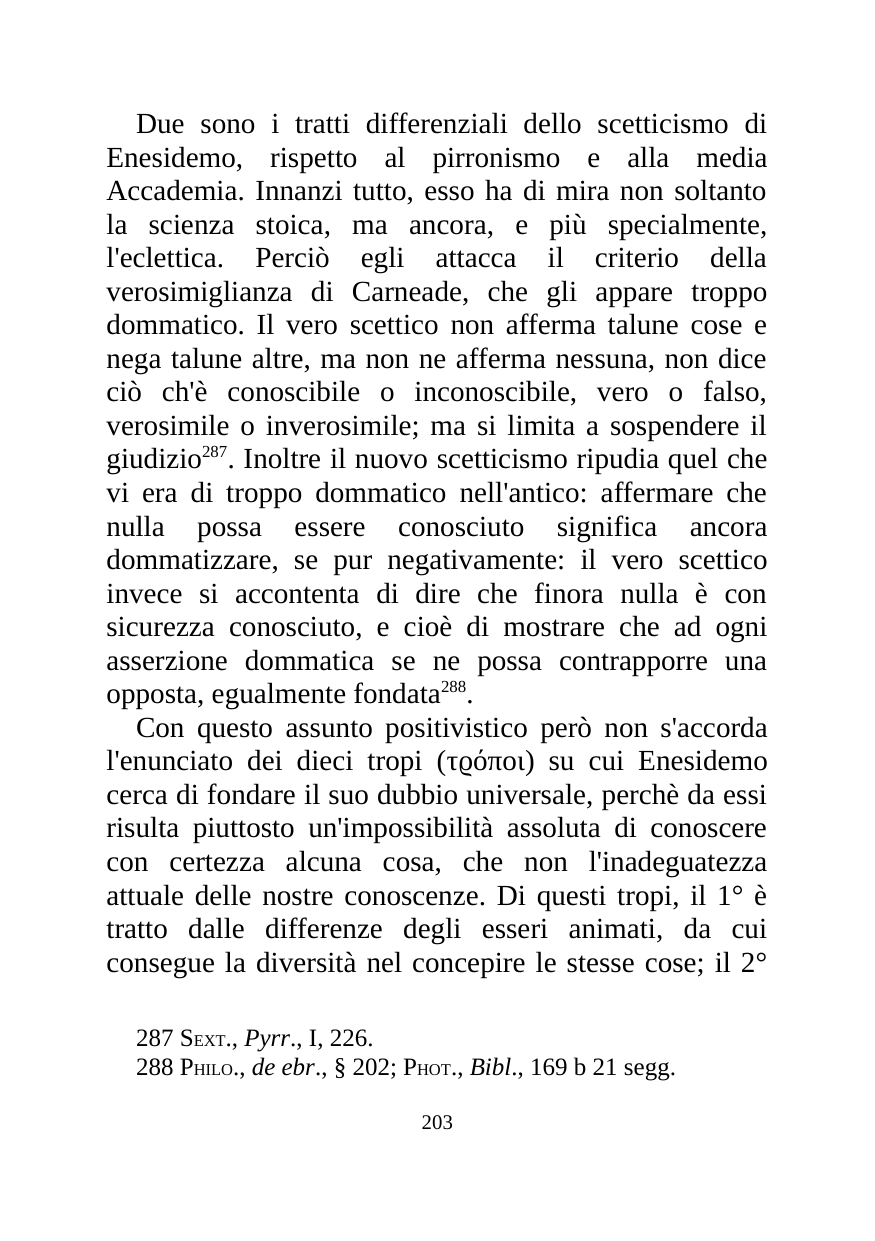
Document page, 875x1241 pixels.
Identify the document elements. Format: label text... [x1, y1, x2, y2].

text Philo., de ebr., § 202; Phot., Bibl., 169 b 21 segg. [106, 1052, 768, 1080]
text Sext., Pyrr., I, 226. [106, 1023, 768, 1052]
text Con questo assunto positivistico però non s'accorda l'enunciato dei dieci tropi (τϱόποι) su cui Enesidemo cerca di fondare il suo dubbio universale, perchè da essi risulta piuttosto un'impossibilità assoluta di conoscere con certezza alcuna cosa, che non l'inadeguatezza attuale delle nostre conoscenze. Di questi tropi, il 1° è tratto dalle differenze degli esseri animati, da cui consegue la diversità nel concepire le stesse cose; il 2° [106, 710, 768, 978]
text Due sono i tratti differenziali dello scetticismo di Enesidemo, rispetto al pirronismo e alla media Accademia. Innanzi tutto, esso ha di mira non soltanto la scienza stoica, ma ancora, e più specialmente, l'eclettica. Perciò egli attacca il criterio della verosimiglianza di Carneade, che gli appare troppo dommatico. Il vero scettico non afferma talune cose e nega talune altre, ma non ne afferma nessuna, non dice ciò ch'è conoscibile o inconoscibile, vero o falso, verosimile o inverosimile; ma si limita a sospendere il giudizio. Inoltre il nuovo scetticismo ripudia quel che vi era di troppo dommatico nell'antico: affermare che nulla possa essere conosciuto significa ancora dommatizzare, se pur negativamente: il vero scettico invece si accontenta di dire che finora nulla è con sicurezza conosciuto, e cioè di mostrare che ad ogni asserzione dommatica se ne possa contrapporre una opposta, egualmente fondata. [106, 106, 768, 710]
